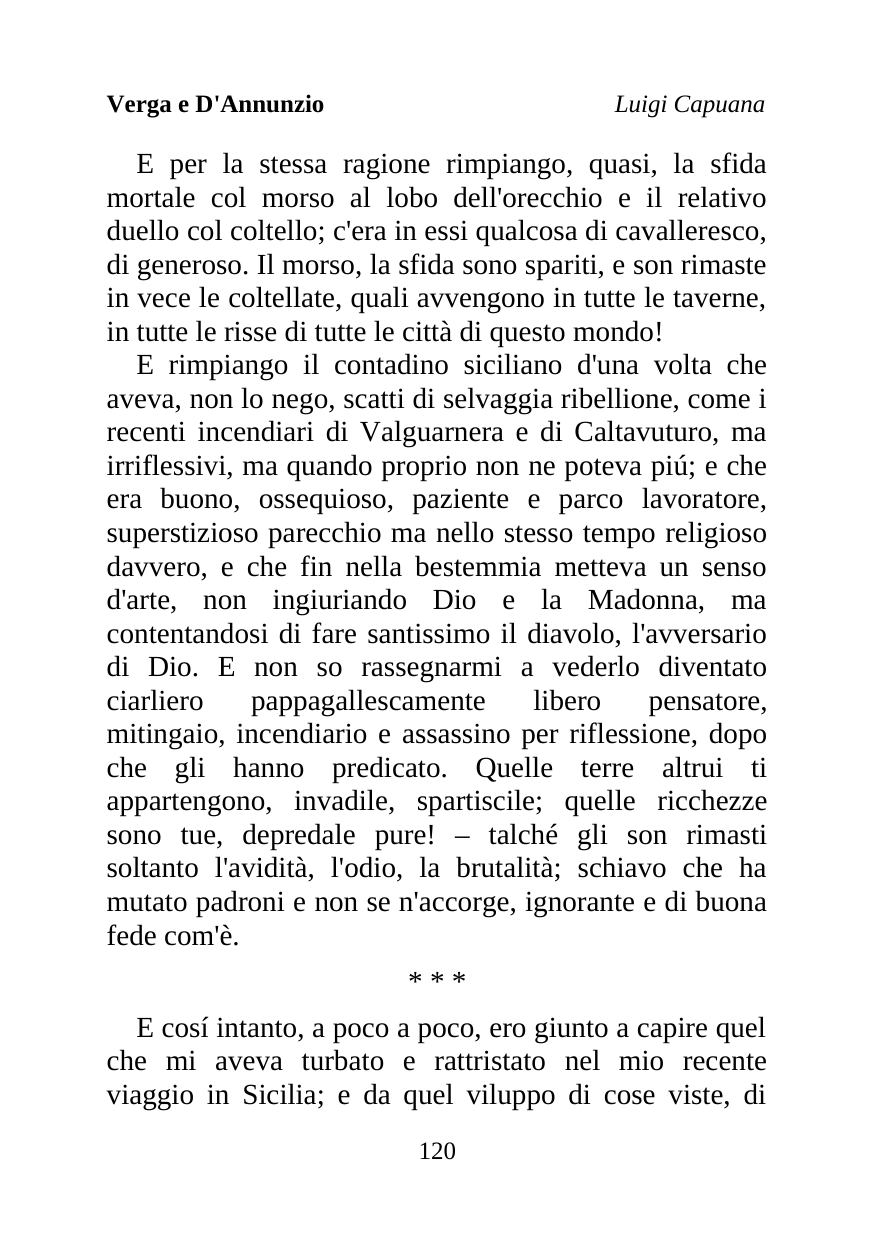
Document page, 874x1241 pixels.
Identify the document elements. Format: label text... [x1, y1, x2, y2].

text E per la stessa ragione rimpiango, quasi, la sfida mortale col morso al lobo dell'orecchio e il relativo duello col coltello; c'era in essi qualcosa di cavalleresco, di generoso. Il morso, la sfida sono spariti, e son rimaste in vece le coltellate, quali avvengono in tutte le taverne, in tutte le risse di tutte le città di questo mondo! [106, 146, 768, 347]
text E cosí intanto, a poco a poco, ero giunto a capire quel che mi aveva turbato e rattristato nel mio recente viaggio in Sicilia; e da quel viluppo di cose viste, di [106, 1010, 768, 1110]
text E rimpiango il contadino siciliano d'una volta che aveva, non lo nego, scatti di selvaggia ribellione, come i recenti incendiari di Valguarnera e di Caltavuturo, ma irriflessivi, ma quando proprio non ne poteva piú; e che era buono, ossequioso, paziente e parco lavoratore, superstizioso parecchio ma nello stesso tempo religioso davvero, e che fin nella bestemmia metteva un senso d'arte, non ingiuriando Dio e la Madonna, ma contentandosi di fare santissimo il diavolo, l'avversario di Dio. E non so rassegnarmi a vederlo diventato ciarliero pappagallescamente libero pensatore, mitingaio, incendiario e assassino per riflessione, dopo che gli hanno predicato. Quelle terre altrui ti appartengono, invadile, spartiscile; quelle ricchezze sono tue, depredale pure! – talché gli son rimasti soltanto l'avidità, l'odio, la brutalità; schiavo che ha mutato padroni e non se n'accorge, ignorante e di buona fede com'è. [106, 347, 768, 951]
text * * * [106, 964, 768, 997]
